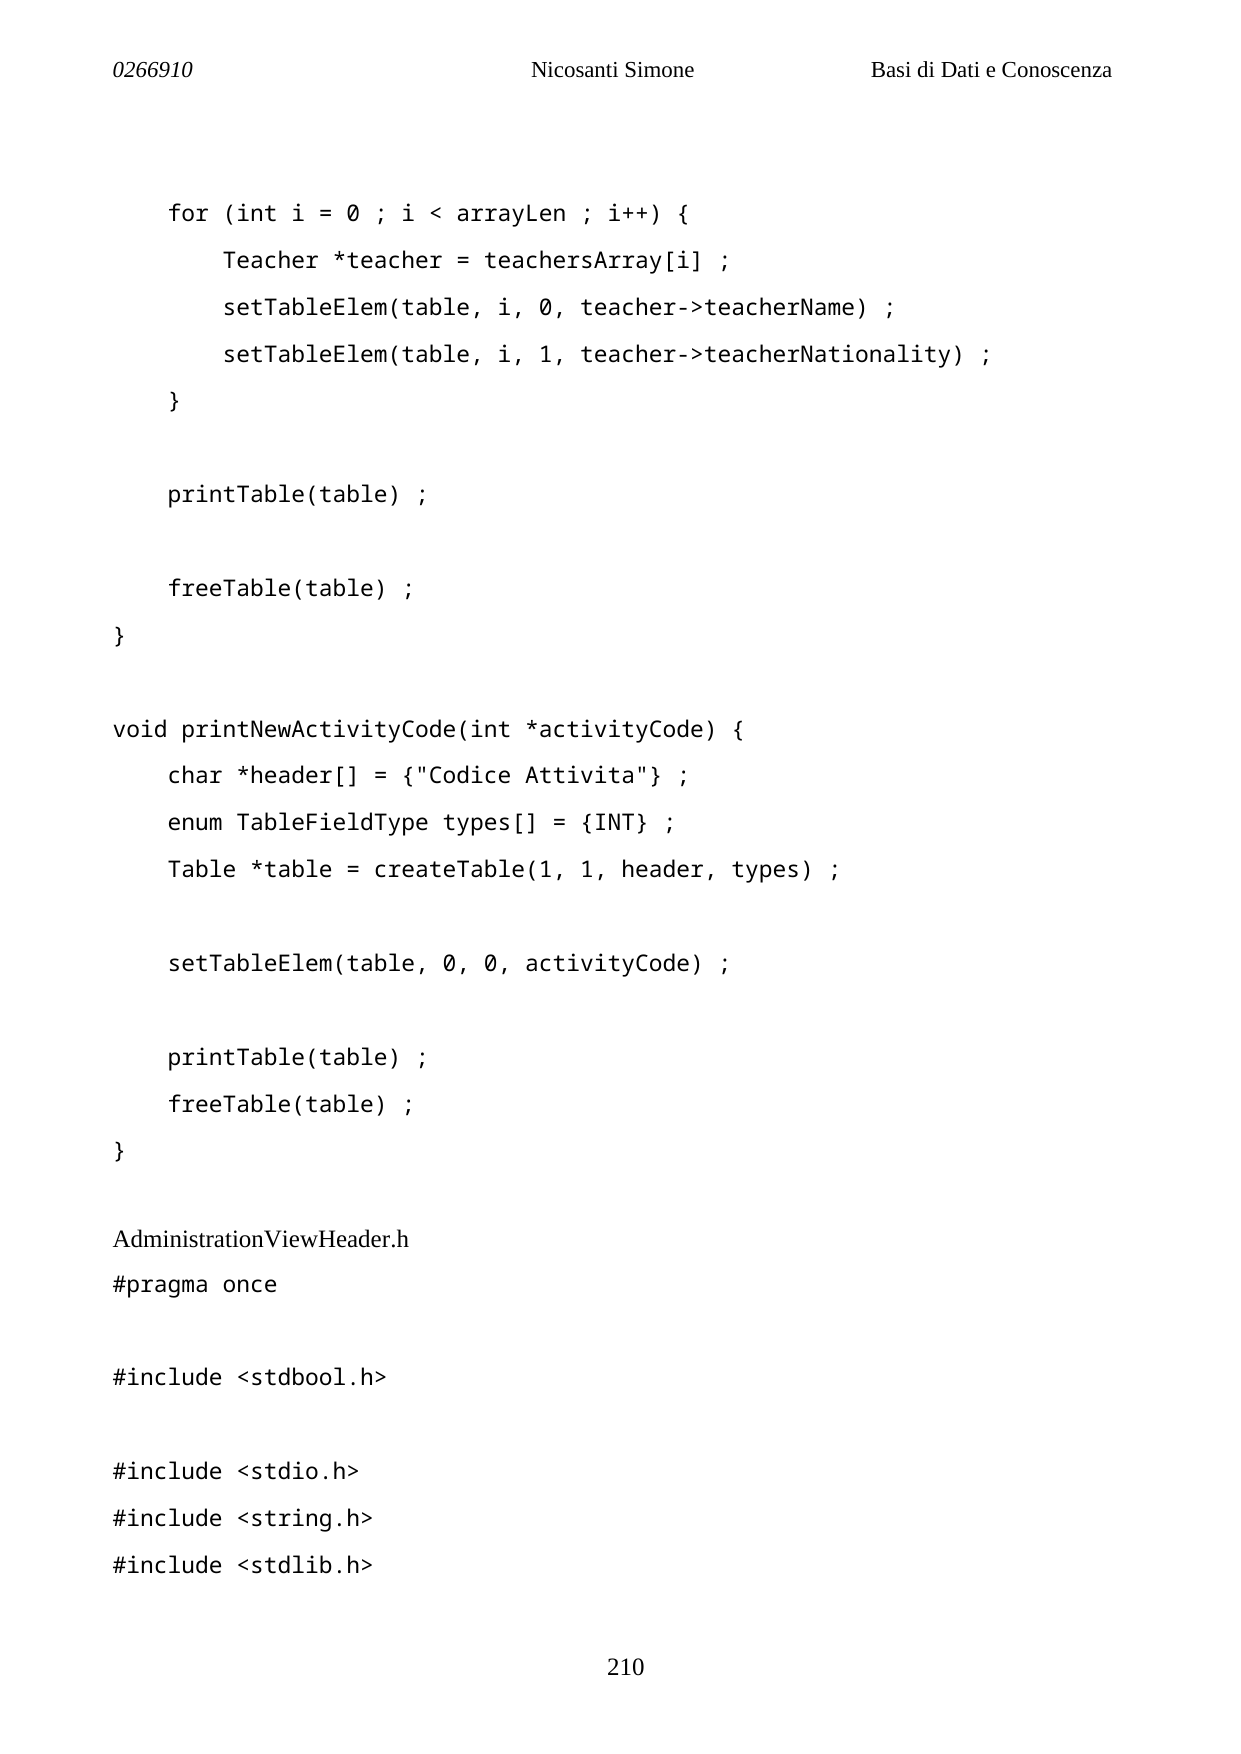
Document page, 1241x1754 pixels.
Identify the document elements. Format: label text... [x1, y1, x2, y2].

text enum TableFieldType types[] = {INT} ; [112, 806, 1128, 837]
text setTableElem(table, i, 0, teacher->teacherName) ; [112, 291, 1128, 322]
text #include <stdbool.h> [112, 1361, 1128, 1392]
text char *header[] = {"Codice Attivita"} ; [112, 759, 1128, 791]
text } [112, 619, 1128, 650]
text printTable(table) ; [112, 1041, 1128, 1072]
text void printNewActivityCode(int *activityCode) { [112, 712, 1128, 744]
text #include <stdio.h> [112, 1455, 1128, 1486]
text #include <string.h> [112, 1502, 1128, 1533]
text Table *table = createTable(1, 1, header, types) ; [112, 853, 1128, 884]
text #include <stdlib.h> [112, 1549, 1128, 1580]
text freeTable(table) ; [112, 1087, 1128, 1119]
text #pragma once [112, 1267, 1128, 1299]
text } [112, 384, 1128, 416]
text for (int i = 0 ; i < arrayLen ; i++) { [112, 197, 1128, 228]
text setTableElem(table, 0, 0, activityCode) ; [112, 947, 1128, 978]
text setTableElem(table, i, 1, teacher->teacherNationality) ; [112, 337, 1128, 369]
text AdministrationViewHeader.h [112, 1224, 1128, 1253]
text Teacher *teacher = teachersArray[i] ; [112, 244, 1128, 275]
text freeTable(table) ; [112, 572, 1128, 603]
text } [112, 1134, 1128, 1166]
text printTable(table) ; [112, 478, 1128, 509]
